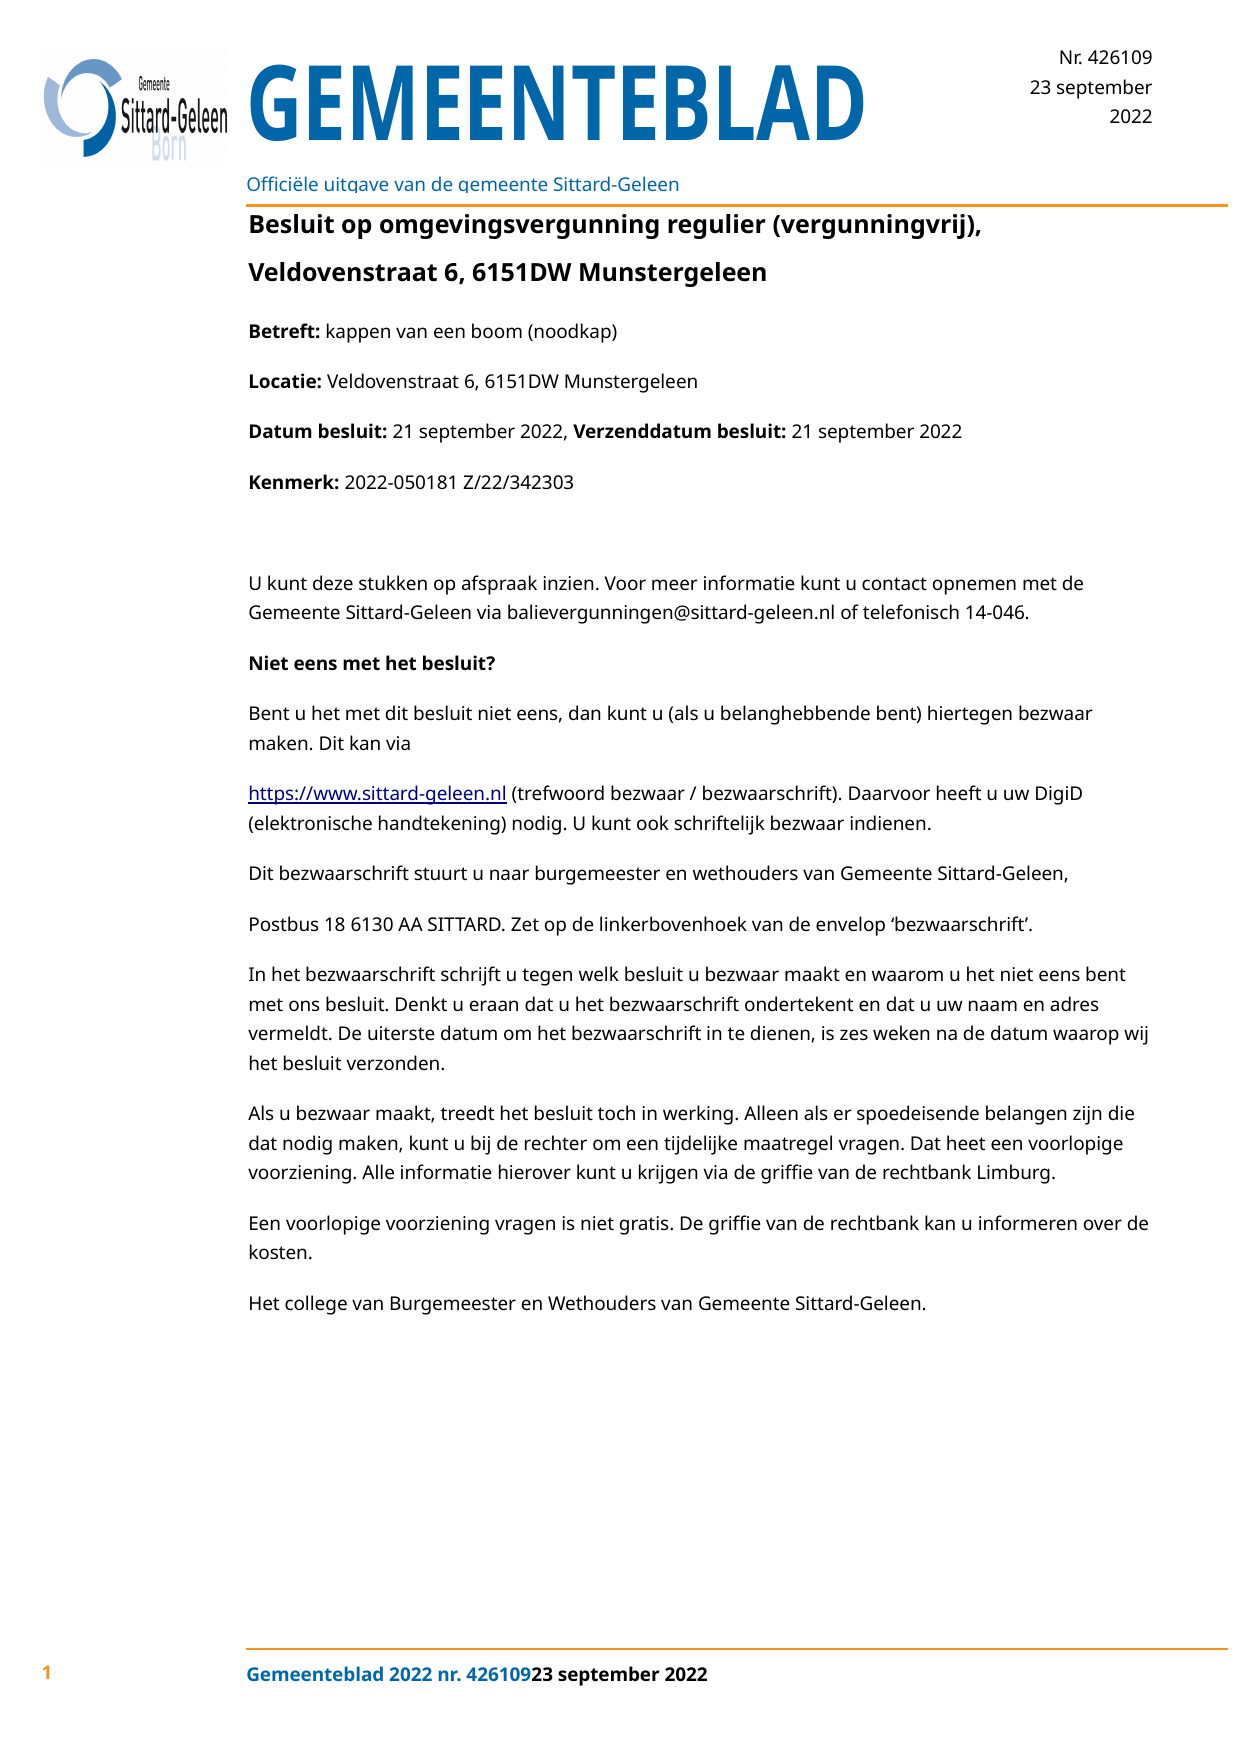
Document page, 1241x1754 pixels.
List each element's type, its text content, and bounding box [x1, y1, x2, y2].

text In het bezwaarschrift schrijft u tegen welk besluit u bezwaar maakt en waarom u het niet eens bent met ons besluit. Denkt u eraan dat u het bezwaarschrift ondertekent en dat u uw naam en adres vermeldt. De uiterste datum om het bezwaarschrift in te dienen, is zes weken na de datum waarop wij het besluit verzonden. [248, 961, 1152, 1076]
text https://www.sittard-geleen.nl (trefwoord bezwaar / bezwaarschrift). Daarvoor heeft u uw DigiD (elektronische handtekening) nodig. U kunt ook schriftelijk bezwaar indienen. [248, 780, 1152, 836]
text U kunt deze stukken op afspraak inzien. Voor meer informatie kunt u contact opnemen met de Gemeente Sittard-Geleen via balievergunningen@sittard-geleen.nl of telefonisch 14-046. [248, 570, 1152, 625]
text Locatie: Veldovenstraat 6, 6151DW Munstergeleen [248, 368, 1152, 394]
text Niet eens met het besluit? [248, 650, 1152, 676]
picture [41, 47, 231, 172]
text Besluit op omgevingsvergunning regulier (vergunningvrij), Veldovenstraat 6, 6151DW Munstergeleen [248, 207, 1152, 288]
text Postbus 18 6130 AA SITTARD. Zet op de linkerbovenhoek van de envelop ‘bezwaarschrift’. [248, 911, 1152, 937]
text Een voorlopige voorziening vragen is niet gratis. De griffie van de rechtbank kan u informeren over de kosten. [248, 1210, 1152, 1265]
text Dit bezwaarschrift stuurt u naar burgemeester en wethouders van Gemeente Sittard-Geleen, [248, 860, 1152, 886]
text Als u bezwaar maakt, treedt het besluit toch in werking. Alleen als er spoedeisende belangen zijn die dat nodig maken, kunt u bij de rechter om een tijdelijke maatregel vragen. Dat heet een voorlopige voorziening. Alle informatie hierover kunt u krijgen via de griffie van de rechtbank Limburg. [248, 1100, 1152, 1185]
text Bent u het met dit besluit niet eens, dan kunt u (als u belanghebbende bent) hiertegen bezwaar maken. Dit kan via [248, 700, 1152, 756]
text Kenmerk: 2022-050181 Z/22/342303 [248, 469, 1152, 495]
text Datum besluit: 21 september 2022, Verzenddatum besluit: 21 september 2022 [248, 419, 1152, 444]
text Betreft: kappen van een boom (noodkap) [248, 318, 1152, 344]
text Het college van Burgemeester en Wethouders van Gemeente Sittard-Geleen. [248, 1290, 1152, 1316]
